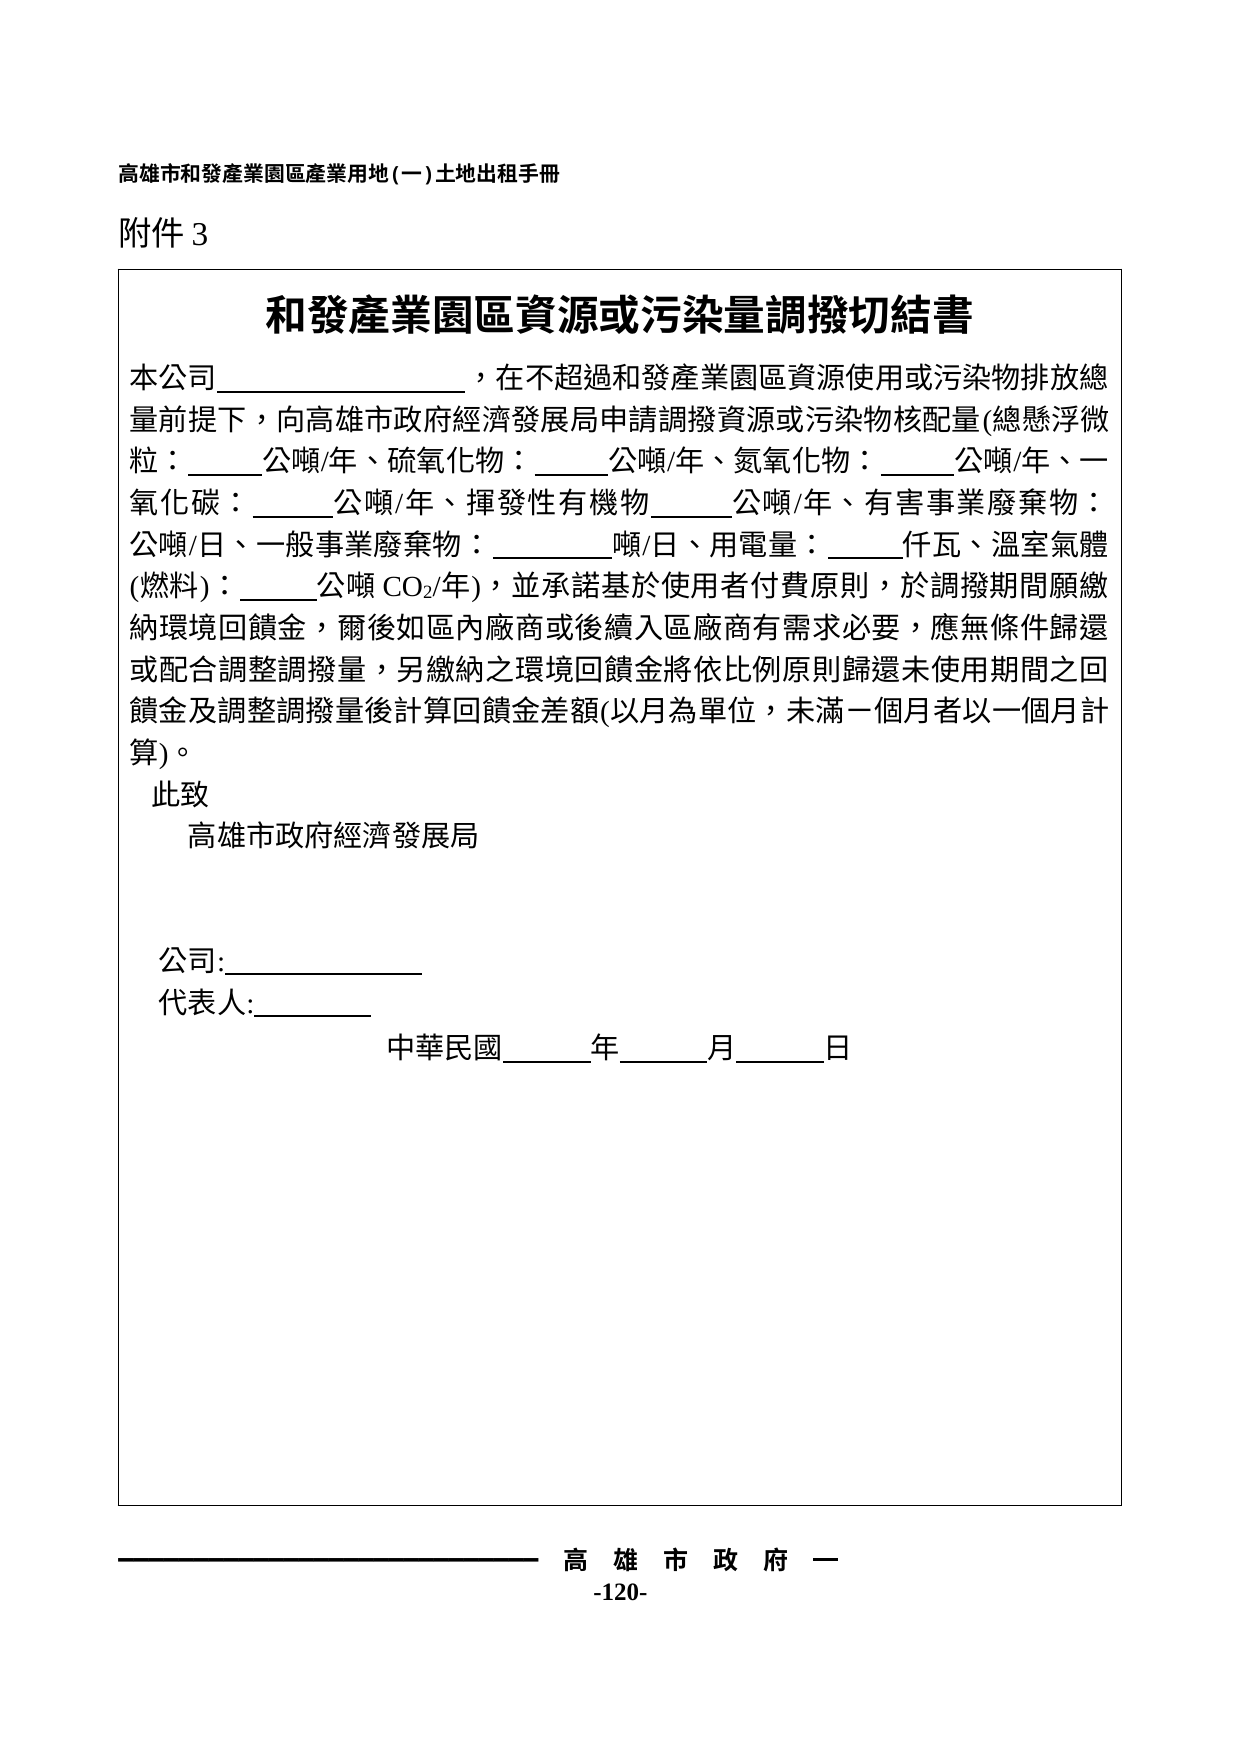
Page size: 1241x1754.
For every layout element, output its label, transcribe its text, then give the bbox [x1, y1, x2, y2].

table_header 和發產業園區資源或污染量調撥切結書 本公司 ，在不超過和發產業園區資源使用或污染物排放總量前提下，向高雄市政府經濟發展局申請調撥資源或污染物核配量(總懸浮微粒： 公噸/年、硫氧化物： 公噸/年、氮氧化物： 公噸/年、一氧化碳： 公噸/年、揮發性有機物 公噸/年、有害事業廢棄物： 公噸/日、一般事業廢棄物： 噸/日、用電量： 仟瓦、溫室氣體(燃料)： 公噸CO2/年)，並承諾基於使用者付費原則，於調撥期間願繳納環境回饋金，爾後如區內廠商或後續入區廠商有需求必要，應無條件歸還或配合調整調撥量，另繳納之環境回饋金將依比例原則歸還未使用期間之回饋金及調整調撥量後計算回饋金差額(以月為單位，未滿ㄧ個月者以一個月計算)。 此致 高雄市政府經濟發展局 公司: 代表人: 中華民國 年 月 日 [119, 270, 1121, 1504]
subtitle 附件3 [118, 202, 1122, 256]
